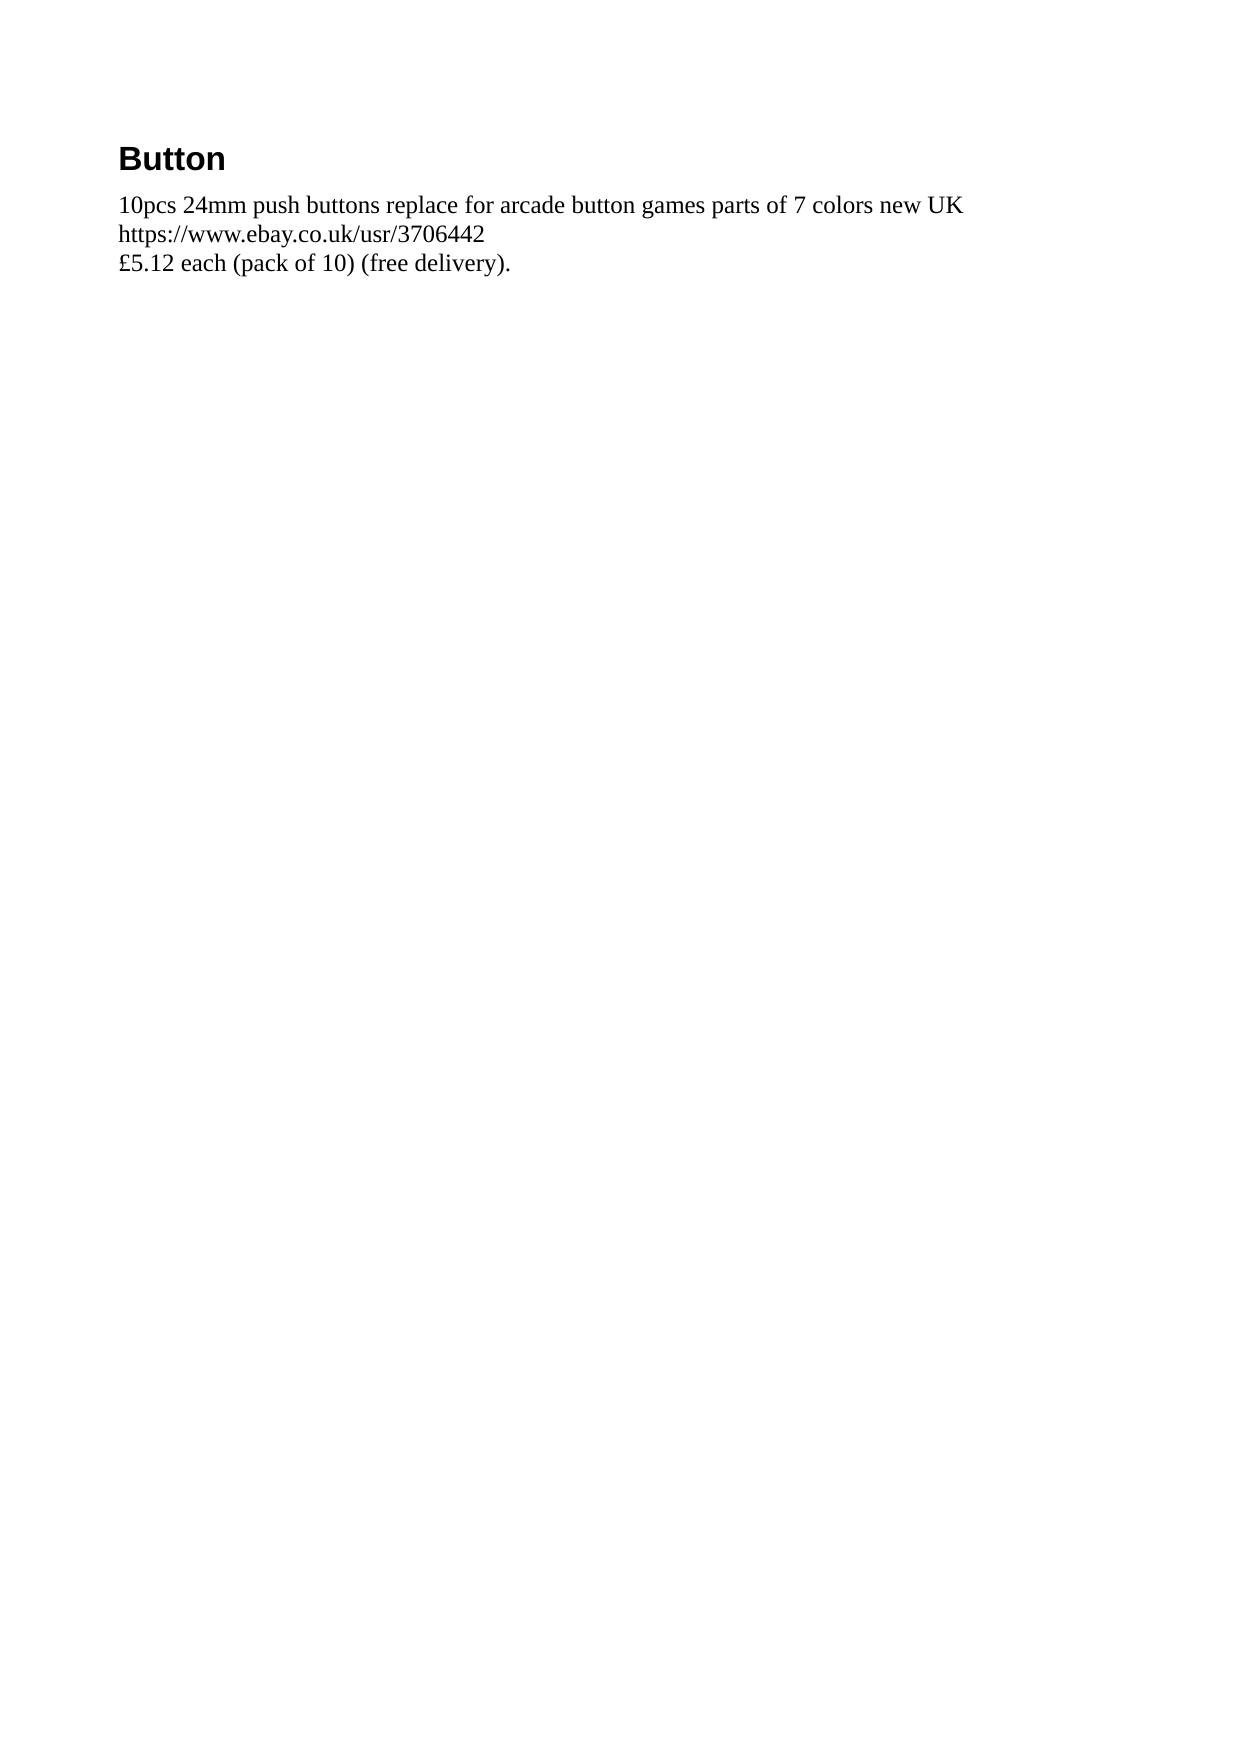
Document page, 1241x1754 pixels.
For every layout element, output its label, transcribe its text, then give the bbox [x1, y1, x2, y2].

text https://www.ebay.co.uk/usr/3706442 [118, 219, 1122, 248]
subtitle Button [118, 139, 1122, 178]
text 10pcs 24mm push buttons replace for arcade button games parts of 7 colors new UK [118, 190, 1122, 219]
text £5.12 each (pack of 10) (free delivery). [118, 248, 1122, 276]
